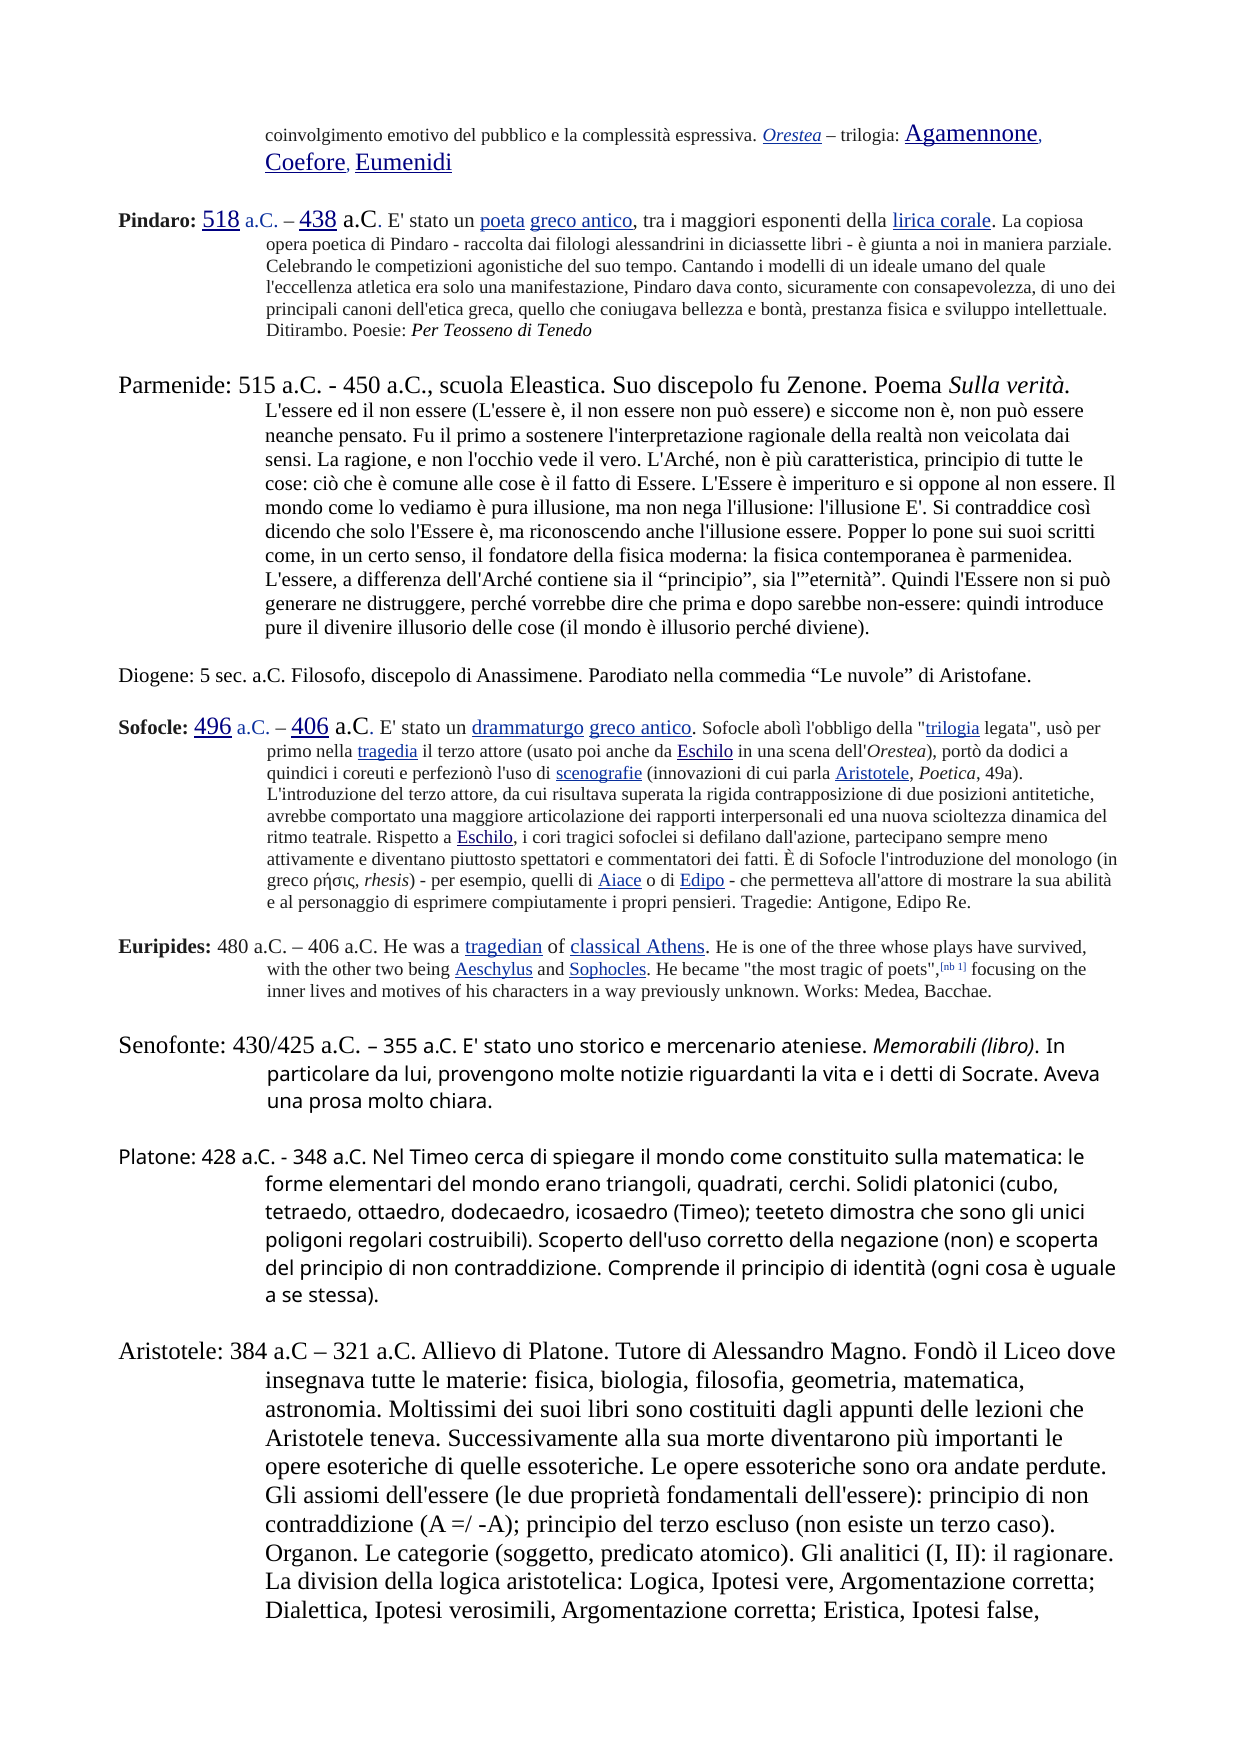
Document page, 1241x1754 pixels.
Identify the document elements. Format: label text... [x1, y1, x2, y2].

text Diogene: 5 sec. a.C. Filosofo, discepolo di Anassimene. Parodiato nella commedia “Le nuvole” di Aristofane. [118, 663, 1122, 687]
text Sofocle: 496 a.C. – 406 a.C. E' stato un drammaturgo greco antico. Sofocle abolì l'obbligo della "trilogia legata", usò per primo nella tragedia il terzo attore (usato poi anche da Eschilo in una scena dell'Orestea), portò da dodici a quindici i coreuti e perfezionò l'uso di scenografie (innovazioni di cui parla Aristotele, Poetica, 49a). L'introduzione del terzo attore, da cui risultava superata la rigida contrapposizione di due posizioni antitetiche, avrebbe comportato una maggiore articolazione dei rapporti interpersonali ed una nuova scioltezza dinamica del ritmo teatrale. Rispetto a Eschilo, i cori tragici sofoclei si defilano dall'azione, partecipano sempre meno attivamente e diventano piuttosto spettatori e commentatori dei fatti. È di Sofocle l'introduzione del monologo (in greco ρήσις, rhesis) - per esempio, quelli di Aiace o di Edipo - che permetteva all'attore di mostrare la sua abilità e al personaggio di esprimere compiutamente i propri pensieri. Tragedie: Antigone, Edipo Re. [118, 711, 1122, 912]
text Senofonte: 430/425 a.C. – 355 a.C. E' stato uno storico e mercenario ateniese. Memorabili (libro). In particolare da lui, provengono molte notizie riguardanti la vita e i detti di Socrate. Aveva una prosa molto chiara. [118, 1030, 1122, 1115]
text Platone: 428 a.C. - 348 a.C. Nel Timeo cerca di spiegare il mondo come constituito sulla matematica: le forme elementari del mondo erano triangoli, quadrati, cerchi. Solidi platonici (cubo, tetraedo, ottaedro, dodecaedro, icosaedro (Timeo); teeteto dimostra che sono gli unici poligoni regolari costruibili). Scoperto dell'uso corretto della negazione (non) e scoperta del principio di non contraddizione. Comprende il principio di identità (ogni cosa è uguale a se stessa). [118, 1142, 1122, 1309]
text Parmenide: 515 a.C. - 450 a.C., scuola Eleastica. Suo discepolo fu Zenone. Poema Sulla verità. L'essere ed il non essere (L'essere è, il non essere non può essere) e siccome non è, non può essere neanche pensato. Fu il primo a sostenere l'interpretazione ragionale della realtà non veicolata dai sensi. La ragione, e non l'occhio vede il vero. L'Arché, non è più caratteristica, principio di tutte le cose: ciò che è comune alle cose è il fatto di Essere. L'Essere è imperituro e si oppone al non essere. Il mondo come lo vediamo è pura illusione, ma non nega l'illusione: l'illusione E'. Si contraddice così dicendo che solo l'Essere è, ma riconoscendo anche l'illusione essere. Popper lo pone sui suoi scritti come, in un certo senso, il fondatore della fisica moderna: la fisica contemporanea è parmenidea. L'essere, a differenza dell'Arché contiene sia il “principio”, sia l'”eternità”. Quindi l'Essere non si può generare ne distruggere, perché vorrebbe dire che prima e dopo sarebbe non-essere: quindi introduce pure il divenire illusorio delle cose (il mondo è illusorio perché diviene). [118, 370, 1122, 639]
text coinvolgimento emotivo del pubblico e la complessità espressiva. Orestea – trilogia: Agamennone, Coefore, Eumenidi [118, 118, 1122, 176]
text Aristotele: 384 a.C – 321 a.C. Allievo di Platone. Tutore di Alessandro Magno. Fondò il Liceo dove insegnava tutte le materie: fisica, biologia, filosofia, geometria, matematica, astronomia. Moltissimi dei suoi libri sono costituiti dagli appunti delle lezioni che Aristotele teneva. Successivamente alla sua morte diventarono più importanti le opere esoteriche di quelle essoteriche. Le opere essoteriche sono ora andate perdute. Gli assiomi dell'essere (le due proprietà fondamentali dell'essere): principio di non contraddizione (A =/ -A); principio del terzo escluso (non esiste un terzo caso). Organon. Le categorie (soggetto, predicato atomico). Gli analitici (I, II): il ragionare. La division della logica aristotelica: Logica, Ipotesi vere, Argomentazione corretta; Dialettica, Ipotesi verosimili, Argomentazione corretta; Eristica, Ipotesi false, [118, 1336, 1122, 1624]
text Euripides: 480 a.C. – 406 a.C. He was a tragedian of classical Athens. He is one of the three whose plays have survived, with the other two being Aeschylus and Sophocles. He became "the most tragic of poets",[nb 1] focusing on the inner lives and motives of his characters in a way previously unknown. Works: Medea, Bacchae. [118, 934, 1122, 1001]
text Pindaro: 518 a.C. – 438 a.C. E' stato un poeta greco antico, tra i maggiori esponenti della lirica corale. La copiosa opera poetica di Pindaro - raccolta dai filologi alessandrini in diciassette libri - è giunta a noi in maniera parziale. Celebrando le competizioni agonistiche del suo tempo. Cantando i modelli di un ideale umano del quale l'eccellenza atletica era solo una manifestazione, Pindaro dava conto, sicuramente con consapevolezza, di uno dei principali canoni dell'etica greca, quello che coniugava bellezza e bontà, prestanza fisica e sviluppo intellettuale. Ditirambo. Poesie: Per Teosseno di Tenedo [118, 204, 1122, 341]
